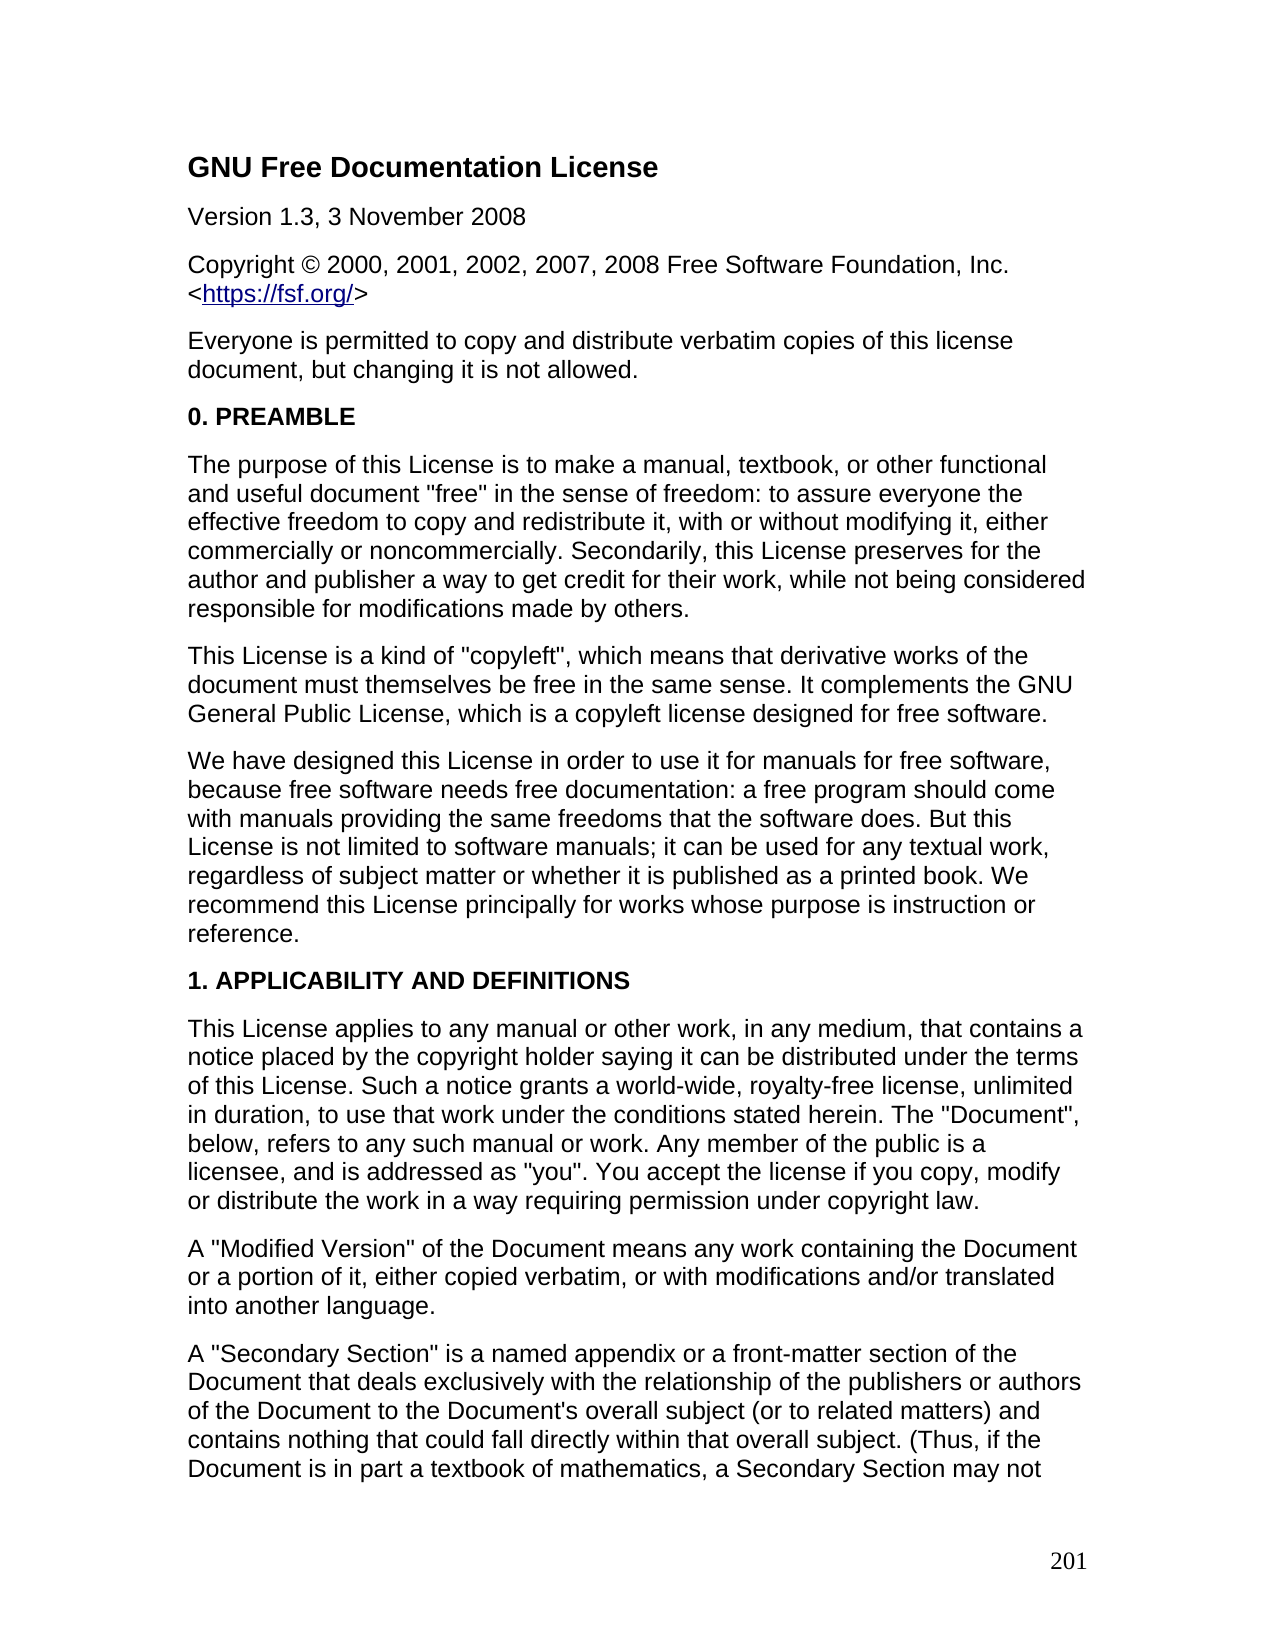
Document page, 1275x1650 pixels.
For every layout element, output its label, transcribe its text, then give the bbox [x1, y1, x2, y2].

text This License is a kind of "copyleft", which means that derivative works of the document must themselves be free in the same sense. It complements the GNU General Public License, which is a copyleft license designed for free software. [187, 641, 1087, 727]
text A "Modified Version" of the Document means any work containing the Document or a portion of it, either copied verbatim, or with modifications and/or translated into another language. [187, 1233, 1087, 1320]
text Version 1.3, 3 November 2008 [187, 202, 1087, 231]
text This License applies to any manual or other work, in any medium, that contains a notice placed by the copyright holder saying it can be distributed under the terms of this License. Such a notice grants a world-wide, royalty-free license, unlimited in duration, to use that work under the conditions stated herein. The "Document", below, refers to any such manual or work. Any member of the public is a licensee, and is addressed as "you". You accept the license if you copy, modify or distribute the work in a way requiring permission under copyright law. [187, 1013, 1087, 1215]
text GNU Free Documentation License [187, 150, 1087, 183]
text Everyone is permitted to copy and distribute verbatim copies of this license document, but changing it is not allowed. [187, 326, 1087, 383]
text A "Secondary Section" is a named appendix or a front-matter section of the Document that deals exclusively with the relationship of the publishers or authors of the Document to the Document's overall subject (or to related matters) and contains nothing that could fall directly within that overall subject. (Thus, if the Document is in part a textbook of mathematics, a Secondary Section may not [187, 1338, 1087, 1482]
text We have designed this License in order to use it for manuals for free software, because free software needs free documentation: a free program should come with manuals providing the same freedoms that the software does. But this License is not limited to software manuals; it can be used for any textual work, regardless of subject matter or whether it is published as a printed book. We recommend this License principally for works whose purpose is instruction or reference. [187, 746, 1087, 947]
text The purpose of this License is to make a manual, textbook, or other functional and useful document "free" in the sense of freedom: to assure everyone the effective freedom to copy and redistribute it, with or without modifying it, either commercially or noncommercially. Secondarily, this License preserves for the author and publisher a way to get credit for their work, while not being considered responsible for modifications made by others. [187, 450, 1087, 622]
text 0. PREAMBLE [187, 402, 1087, 431]
text 1. APPLICABILITY AND DEFINITIONS [187, 966, 1087, 995]
text Copyright © 2000, 2001, 2002, 2007, 2008 Free Software Foundation, Inc. <https://fsf.org/> [187, 250, 1087, 307]
